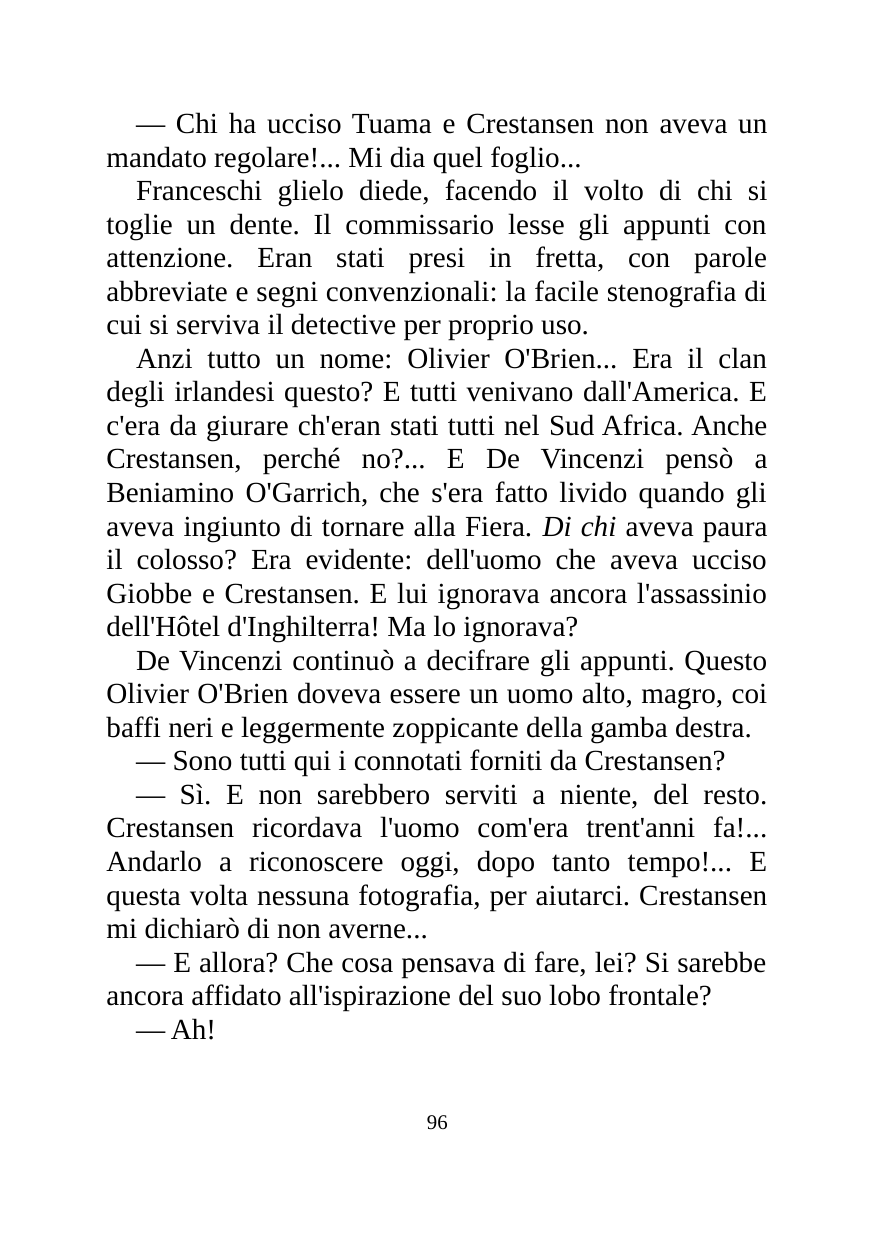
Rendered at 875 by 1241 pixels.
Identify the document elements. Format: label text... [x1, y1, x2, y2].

text — Sono tutti qui i connotati forniti da Crestansen? [106, 743, 768, 777]
text — E allora? Che cosa pensava di fare, lei? Si sarebbe ancora affidato all'ispirazione del suo lobo frontale? [106, 945, 768, 1012]
text — Ah! [106, 1012, 768, 1045]
text — Chi ha ucciso Tuama e Crestansen non aveva un mandato regolare!... Mi dia quel foglio... [106, 106, 768, 173]
text Franceschi glielo diede, facendo il volto di chi si toglie un dente. Il commissario lesse gli appunti con attenzione. Eran stati presi in fretta, con parole abbreviate e segni convenzionali: la facile stenografia di cui si serviva il detective per proprio uso. [106, 173, 768, 341]
text De Vincenzi continuò a decifrare gli appunti. Questo Olivier O'Brien doveva essere un uomo alto, magro, coi baffi neri e leggermente zoppicante della gamba destra. [106, 643, 768, 743]
text — Sì. E non sarebbero serviti a niente, del resto. Crestansen ricordava l'uomo com'era trent'anni fa!... Andarlo a riconoscere oggi, dopo tanto tempo!... E questa volta nessuna fotografia, per aiutarci. Crestansen mi dichiarò di non averne... [106, 777, 768, 945]
text Anzi tutto un nome: Olivier O'Brien... Era il clan degli irlandesi questo? E tutti venivano dall'America. E c'era da giurare ch'eran stati tutti nel Sud Africa. Anche Crestansen, perché no?... E De Vincenzi pensò a Beniamino O'Garrich, che s'era fatto livido quando gli aveva ingiunto di tornare alla Fiera. Di chi aveva paura il colosso? Era evidente: dell'uomo che aveva ucciso Giobbe e Crestansen. E lui ignorava ancora l'assassinio dell'Hôtel d'Inghilterra! Ma lo ignorava? [106, 341, 768, 643]
